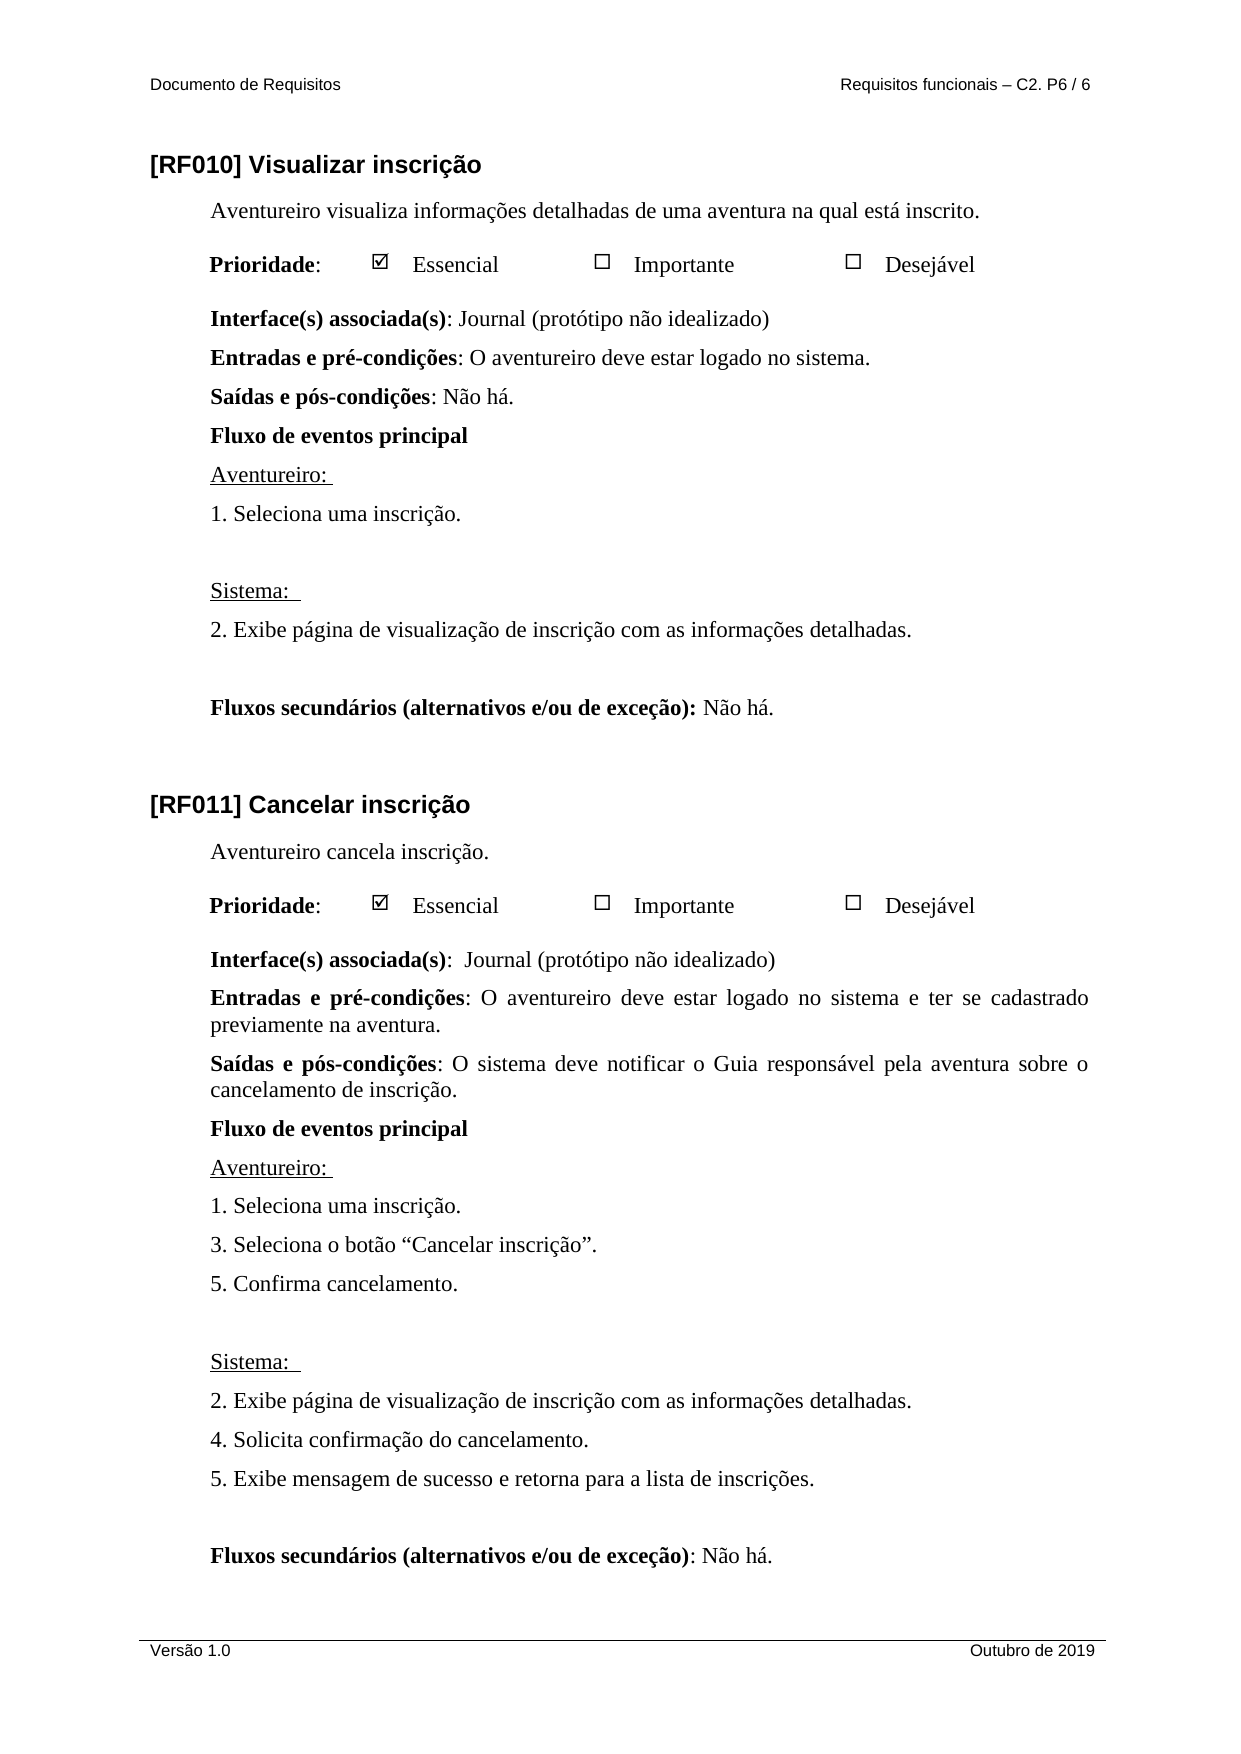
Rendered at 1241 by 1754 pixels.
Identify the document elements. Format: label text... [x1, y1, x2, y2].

text Entradas e pré-condições: O aventureiro deve estar logado no sistema. [210, 344, 1090, 371]
text Sistema: [210, 1348, 1090, 1374]
text Sistema: [210, 577, 1090, 604]
text 5. Exibe mensagem de sucesso e retorna para a lista de inscrições. [210, 1464, 1090, 1491]
table_header Essencial [401, 870, 578, 939]
text Aventureiro: [210, 1154, 1090, 1180]
text Aventureiro cancela inscrição. [210, 838, 1090, 864]
table_header  [578, 870, 622, 939]
text 3. Seleciona o botão “Cancelar inscrição”. [210, 1231, 1090, 1258]
text Interface(s) associada(s): Journal (protótipo não idealizado) [210, 305, 1090, 332]
text 2. Exibe página de visualização de inscrição com as informações detalhadas. [210, 616, 1090, 642]
table_header Importante [623, 870, 829, 939]
table_header  [357, 230, 401, 299]
text Fluxos secundários (alternativos e/ou de exceção): Não há. [210, 694, 1090, 720]
text Entradas e pré-condições: O aventureiro deve estar logado no sistema e ter se cadastrado previamente na aventura. [210, 984, 1090, 1037]
text 1. Seleciona uma inscrição. [210, 499, 1090, 526]
text Aventureiro visualiza informações detalhadas de uma aventura na qual está inscrito. [210, 197, 1090, 224]
table_header Desejável [874, 230, 1017, 299]
text Fluxo de eventos principal [210, 422, 1090, 448]
text Fluxo de eventos principal [210, 1115, 1090, 1141]
text [RF011] Cancelar inscrição [150, 790, 1090, 819]
table_header Importante [623, 230, 829, 299]
table_header Prioridade: [194, 230, 357, 299]
text Saídas e pós-condições: O sistema deve notificar o Guia responsável pela aventura sobre o cancelamento de inscrição. [210, 1050, 1090, 1102]
text [RF010] Visualizar inscrição [150, 150, 1090, 179]
text Interface(s) associada(s): Journal (protótipo não idealizado) [210, 946, 1090, 972]
table_header Essencial [401, 230, 578, 299]
text Aventureiro: [210, 461, 1090, 487]
text Saídas e pós-condições: Não há. [210, 383, 1090, 409]
text 2. Exibe página de visualização de inscrição com as informações detalhadas. [210, 1387, 1090, 1413]
text 5. Confirma cancelamento. [210, 1270, 1090, 1297]
text Fluxos secundários (alternativos e/ou de exceção): Não há. [210, 1542, 1090, 1569]
text 1. Seleciona uma inscrição. [210, 1193, 1090, 1219]
table_header  [357, 870, 401, 939]
table_header Prioridade: [194, 870, 357, 939]
table_header Desejável [874, 870, 1017, 939]
text 4. Solicita confirmação do cancelamento. [210, 1426, 1090, 1452]
table_header  [829, 870, 873, 939]
table_header  [578, 230, 622, 299]
table_header  [829, 230, 873, 299]
